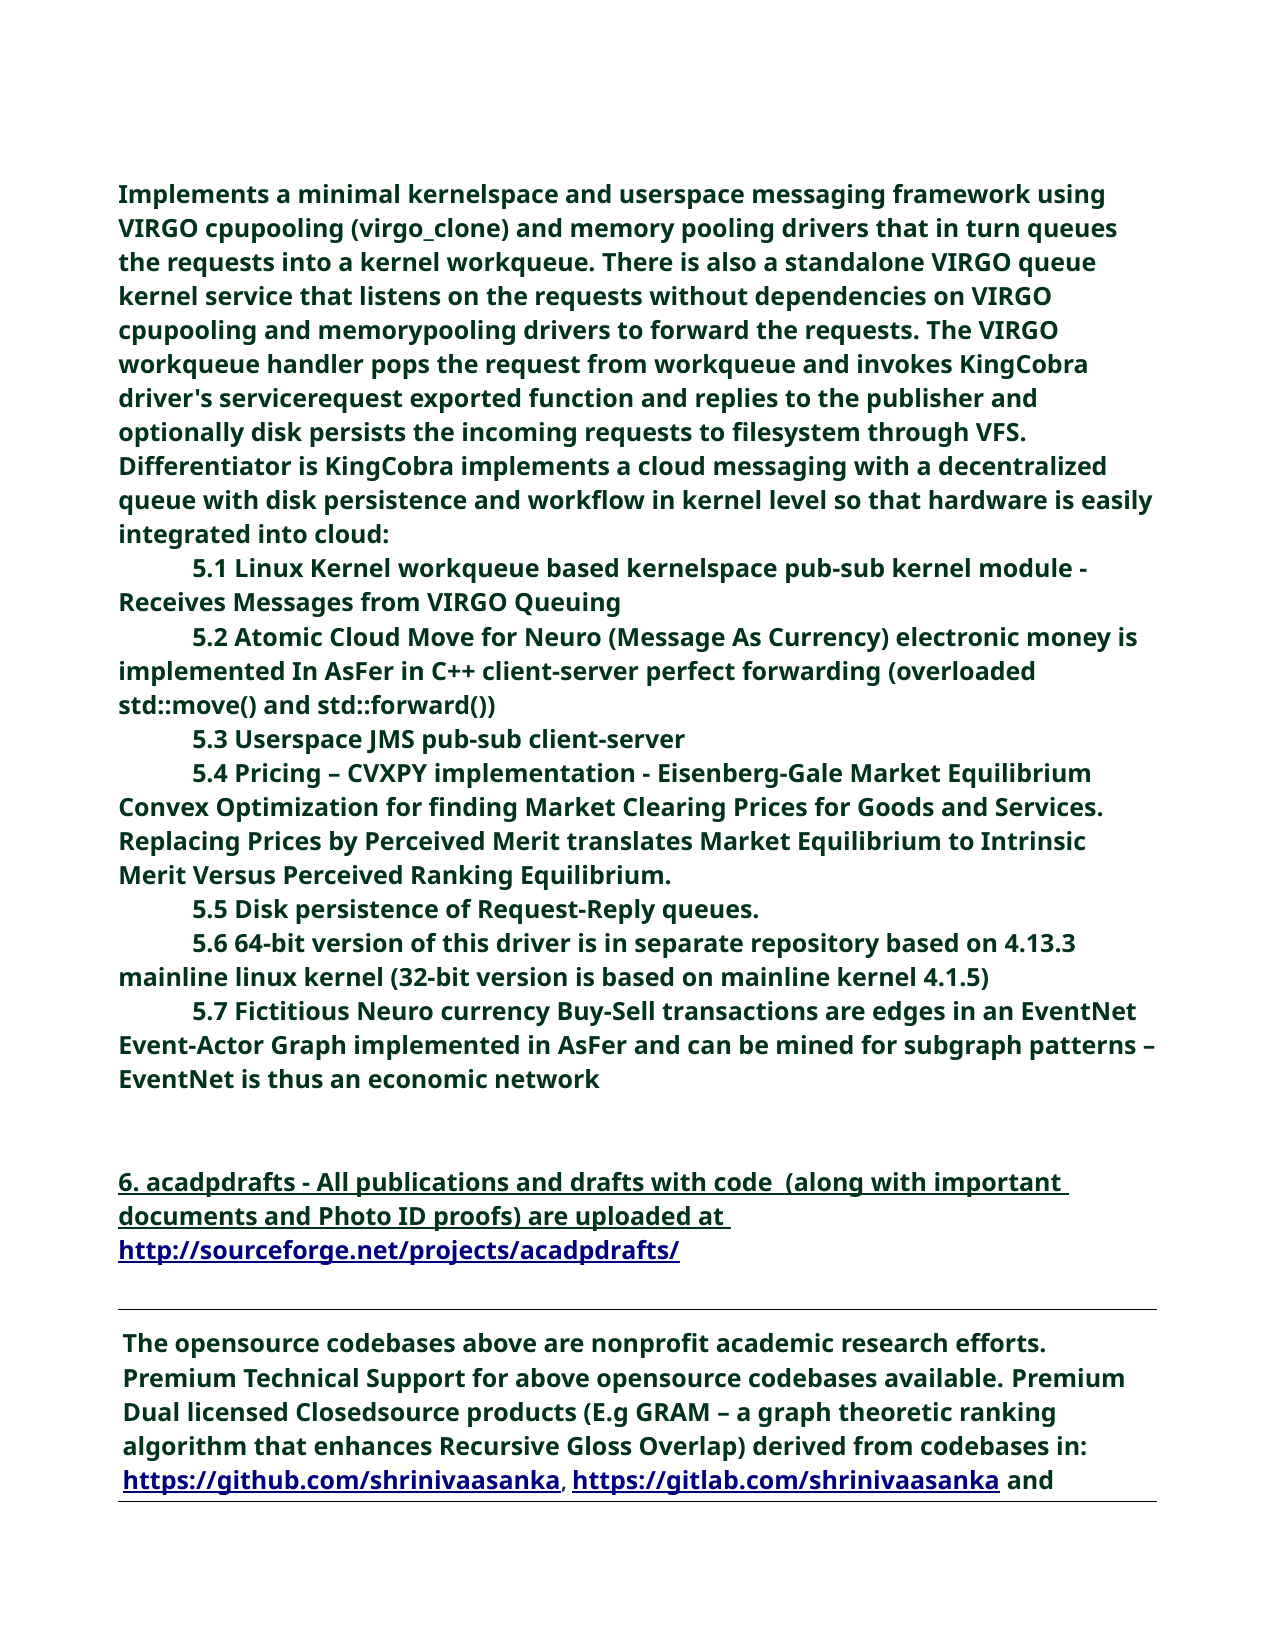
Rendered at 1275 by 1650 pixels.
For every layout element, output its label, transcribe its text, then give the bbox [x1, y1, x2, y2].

text 5.7 Fictitious Neuro currency Buy-Sell transactions are edges in an EventNet Event-Actor Graph implemented in AsFer and can be mined for subgraph patterns – EventNet is thus an economic network [118, 994, 1157, 1096]
text 5.4 Pricing – CVXPY implementation - Eisenberg-Gale Market Equilibrium Convex Optimization for finding Market Clearing Prices for Goods and Services. Replacing Prices by Perceived Merit translates Market Equilibrium to Intrinsic Merit Versus Perceived Ranking Equilibrium. [118, 755, 1157, 892]
text 5.5 Disk persistence of Request-Reply queues. [118, 892, 1157, 926]
text Implements a minimal kernelspace and userspace messaging framework using VIRGO cpupooling (virgo_clone) and memory pooling drivers that in turn queues the requests into a kernel workqueue. There is also a standalone VIRGO queue kernel service that listens on the requests without dependencies on VIRGO cpupooling and memorypooling drivers to forward the requests. The VIRGO workqueue handler pops the request from workqueue and invokes KingCobra driver's servicerequest exported function and replies to the publisher and optionally disk persists the incoming requests to filesystem through VFS. Differentiator is KingCobra implements a cloud messaging with a decentralized queue with disk persistence and workflow in kernel level so that hardware is easily integrated into cloud: [118, 176, 1157, 551]
text 5.2 Atomic Cloud Move for Neuro (Message As Currency) electronic money is implemented In AsFer in C++ client-server perfect forwarding (overloaded std::move() and std::forward()) [118, 619, 1157, 721]
text 6. acadpdrafts - All publications and drafts with code (along with important documents and Photo ID proofs) are uploaded at http://sourceforge.net/projects/acadpdrafts/ [118, 1164, 1157, 1266]
text 5.1 Linux Kernel workqueue based kernelspace pub-sub kernel module - Receives Messages from VIRGO Queuing [118, 551, 1157, 619]
text 5.6 64-bit version of this driver is in separate repository based on 4.13.3 mainline linux kernel (32-bit version is based on mainline kernel 4.1.5) [118, 926, 1157, 994]
text 5.3 Userspace JMS pub-sub client-server [118, 721, 1157, 755]
text The opensource codebases above are nonprofit academic research efforts. Premium Technical Support for above opensource codebases available. Premium Dual licensed Closedsource products (E.g GRAM – a graph theoretic ranking algorithm that enhances Recursive Gloss Overlap) derived from codebases in: https://github.com/shrinivaasanka, https://gitlab.com/shrinivaasanka and [118, 1322, 1157, 1501]
